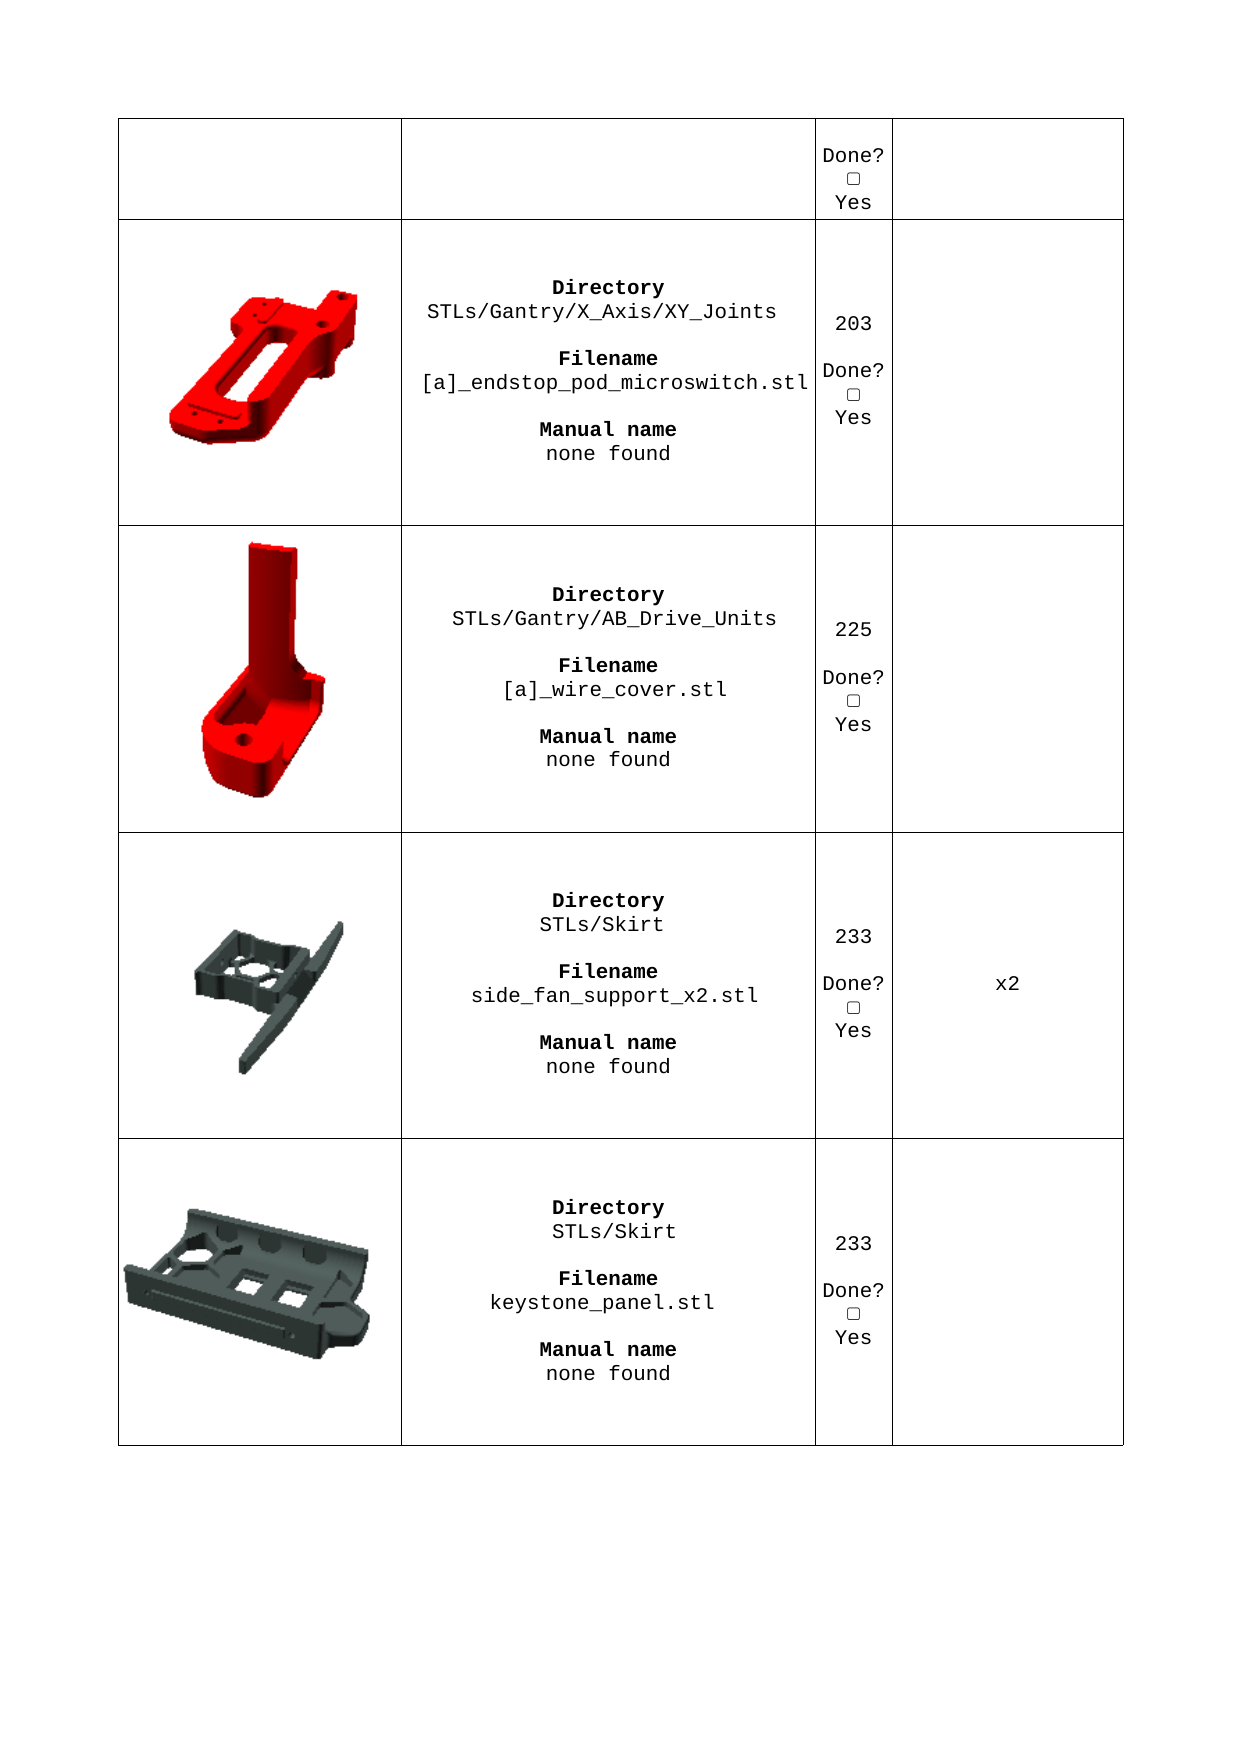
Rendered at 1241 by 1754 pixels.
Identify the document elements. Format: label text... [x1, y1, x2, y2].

picture [121, 1141, 398, 1419]
table_cell Directory STLs/Gantry/X_Axis/XY_Joints Filename [a]_endstop_pod_microswitch.stl Manual name none found [402, 220, 815, 525]
table_cell [893, 119, 1123, 219]
table_cell 233 Done? ▢ Yes [816, 833, 892, 1138]
table_cell 225 Done? ▢ Yes [816, 526, 892, 832]
table_cell Done? ▢ Yes [816, 119, 892, 219]
table_cell [402, 119, 815, 219]
table_cell Directory STLs/Gantry/AB_Drive_Units Filename [a]_wire_cover.stl Manual name none found [402, 526, 815, 832]
picture [121, 528, 398, 806]
table_cell [119, 220, 401, 525]
picture [121, 834, 398, 1112]
table_cell 233 Done? ▢ Yes [816, 1139, 892, 1445]
picture [121, 221, 398, 499]
table_cell [119, 1139, 401, 1445]
table_cell [893, 220, 1123, 525]
table_cell x2 [893, 833, 1123, 1138]
table_cell [119, 833, 401, 1138]
table_cell [893, 1139, 1123, 1445]
table_cell [119, 119, 401, 219]
table_cell [893, 526, 1123, 832]
table_cell Directory STLs/Skirt Filename side_fan_support_x2.stl Manual name none found [402, 833, 815, 1138]
table_cell Directory STLs/Skirt Filename keystone_panel.stl Manual name none found [402, 1139, 815, 1445]
table_cell [119, 526, 401, 832]
table_cell 203 Done? ▢ Yes [816, 220, 892, 525]
